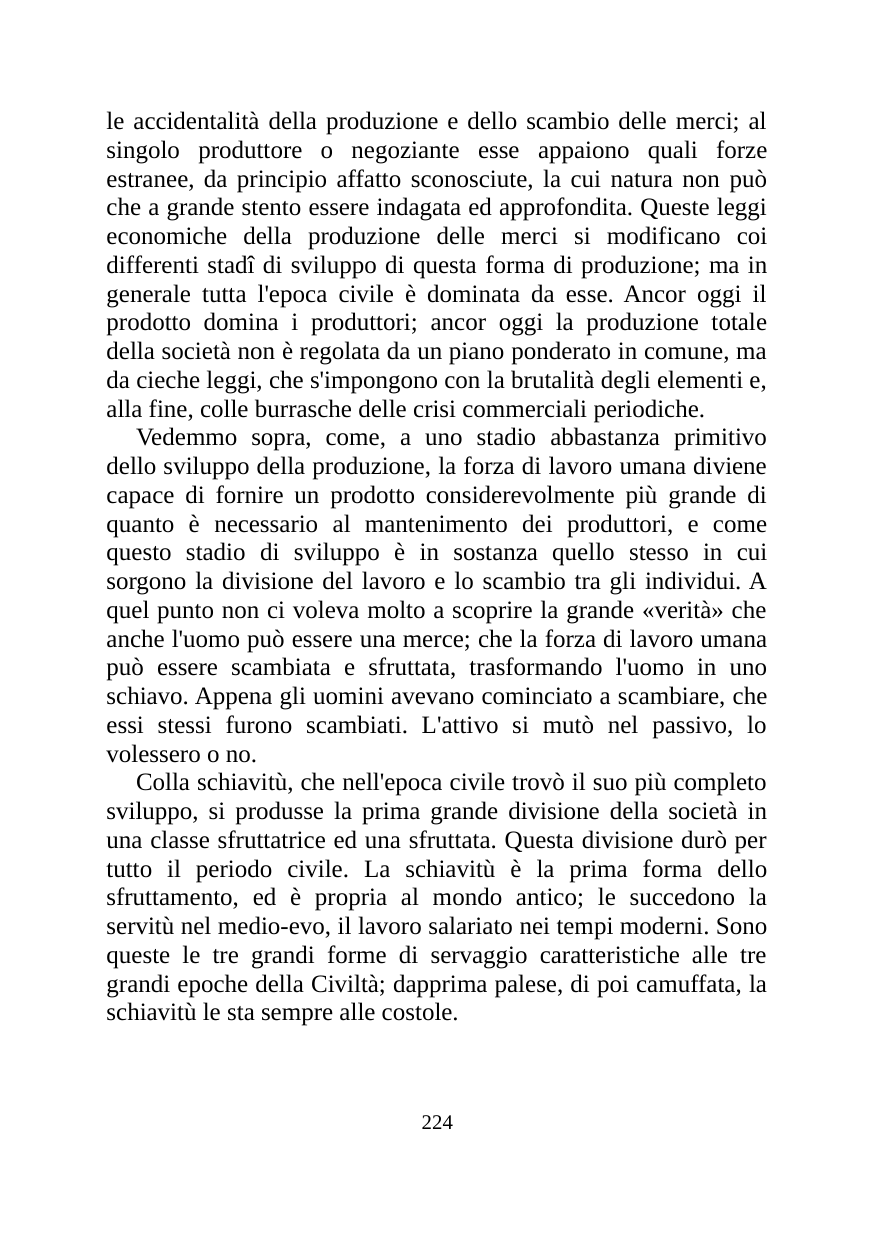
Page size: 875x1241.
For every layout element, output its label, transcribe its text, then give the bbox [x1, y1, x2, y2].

text Colla schiavitù, che nell'epoca civile trovò il suo più completo sviluppo, si produsse la prima grande divisione della società in una classe sfruttatrice ed una sfruttata. Questa divisione durò per tutto il periodo civile. La schiavitù è la prima forma dello sfruttamento, ed è propria al mondo antico; le succedono la servitù nel medio-evo, il lavoro salariato nei tempi moderni. Sono queste le tre grandi forme di servaggio caratteristiche alle tre grandi epoche della Civiltà; dapprima palese, di poi camuffata, la schiavitù le sta sempre alle costole. [106, 767, 768, 1026]
text Vedemmo sopra, come, a uno stadio abbastanza primitivo dello sviluppo della produzione, la forza di lavoro umana diviene capace di fornire un prodotto considerevolmente più grande di quanto è necessario al mantenimento dei produttori, e come questo stadio di sviluppo è in sostanza quello stesso in cui sorgono la divisione del lavoro e lo scambio tra gli individui. A quel punto non ci voleva molto a scoprire la grande «verità» che anche l'uomo può essere una merce; che la forza di lavoro umana può essere scambiata e sfruttata, trasformando l'uomo in uno schiavo. Appena gli uomini avevano cominciato a scambiare, che essi stessi furono scambiati. L'attivo si mutò nel passivo, lo volessero o no. [106, 422, 768, 767]
text le accidentalità della produzione e dello scambio delle merci; al singolo produttore o negoziante esse appaiono quali forze estranee, da principio affatto sconosciute, la cui natura non può che a grande stento essere indagata ed approfondita. Queste leggi economiche della produzione delle merci si modificano coi differenti stadî di sviluppo di questa forma di produzione; ma in generale tutta l'epoca civile è dominata da esse. Ancor oggi il prodotto domina i produttori; ancor oggi la produzione totale della società non è regolata da un piano ponderato in comune, ma da cieche leggi, che s'impongono con la brutalità degli elementi e, alla fine, colle burrasche delle crisi commerciali periodiche. [106, 106, 768, 422]
